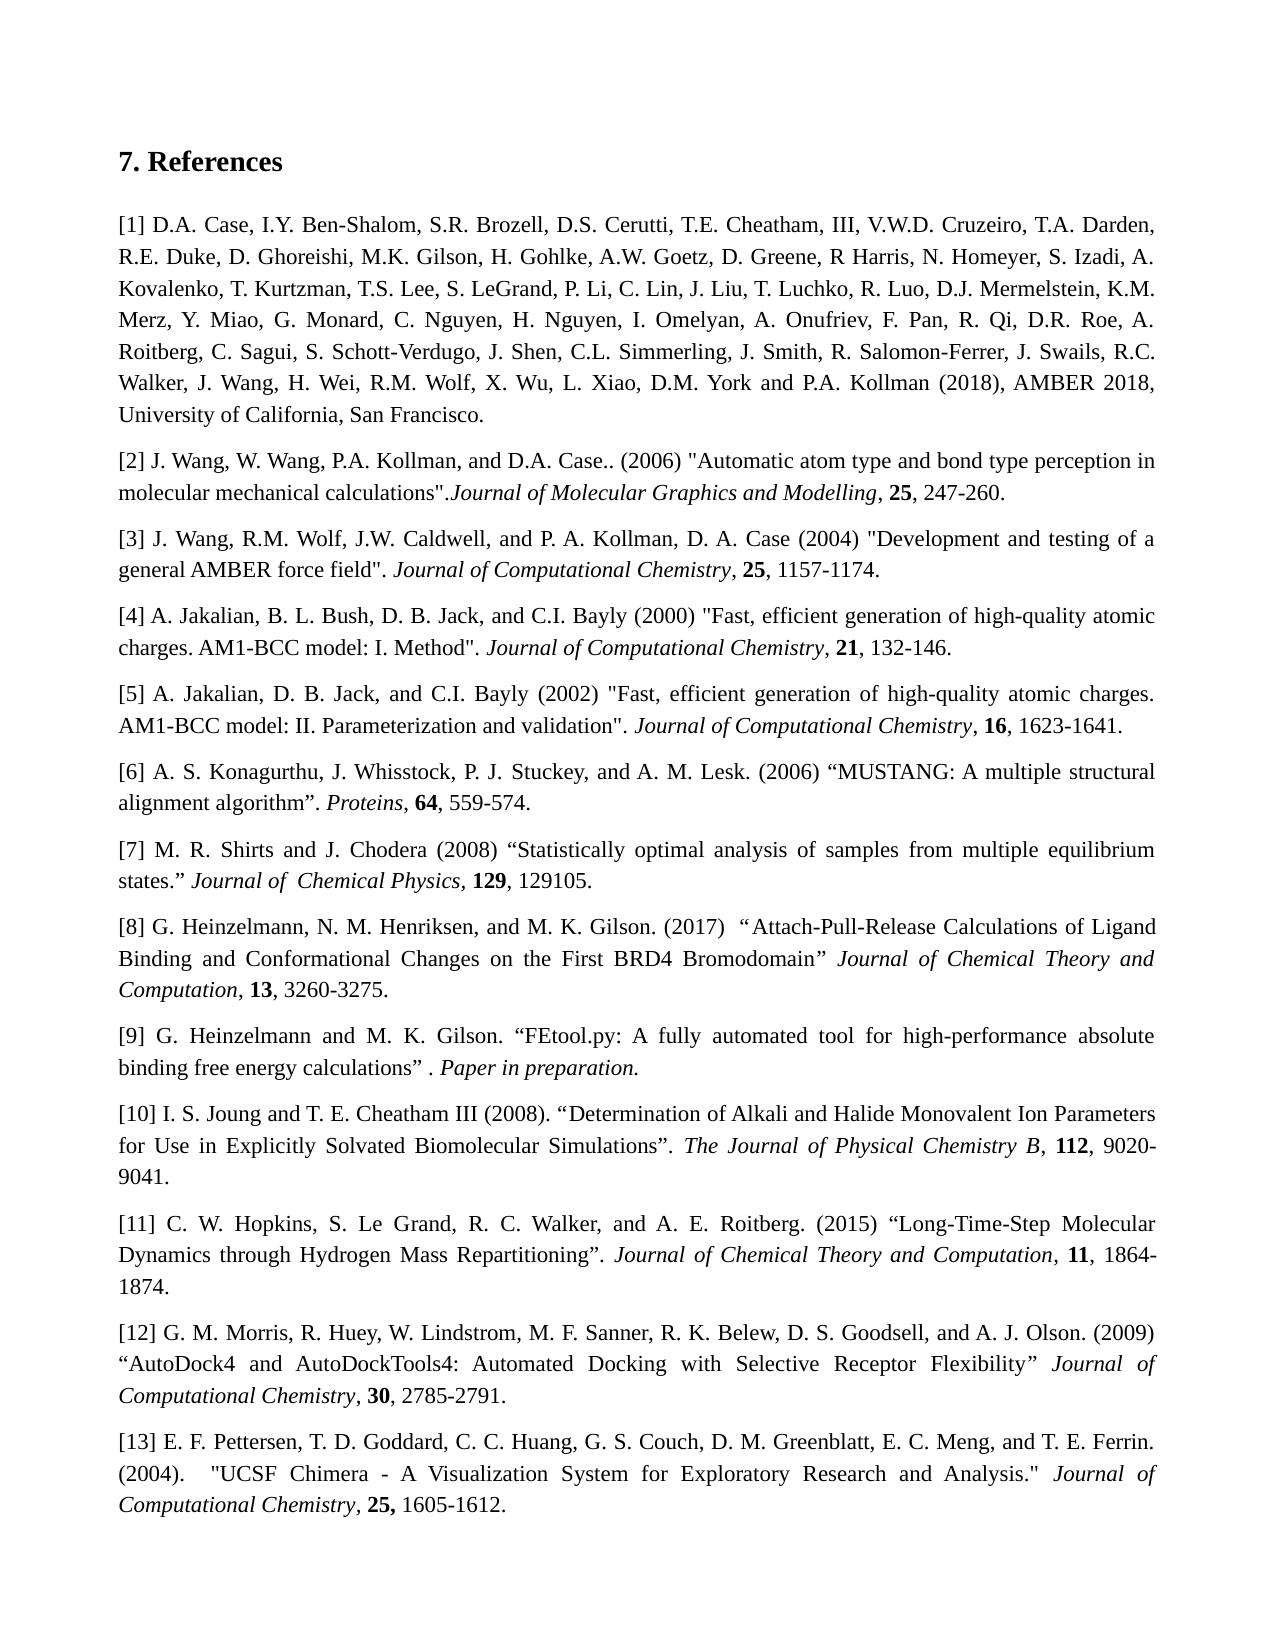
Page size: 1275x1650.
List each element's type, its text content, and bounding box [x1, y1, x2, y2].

text [1] D.A. Case, I.Y. Ben-Shalom, S.R. Brozell, D.S. Cerutti, T.E. Cheatham, III, V.W.D. Cruzeiro, T.A. Darden, R.E. Duke, D. Ghoreishi, M.K. Gilson, H. Gohlke, A.W. Goetz, D. Greene, R Harris, N. Homeyer, S. Izadi, A. Kovalenko, T. Kurtzman, T.S. Lee, S. LeGrand, P. Li, C. Lin, J. Liu, T. Luchko, R. Luo, D.J. Mermelstein, K.M. Merz, Y. Miao, G. Monard, C. Nguyen, H. Nguyen, I. Omelyan, A. Onufriev, F. Pan, R. Qi, D.R. Roe, A. Roitberg, C. Sagui, S. Schott-Verdugo, J. Shen, C.L. Simmerling, J. Smith, R. Salomon-Ferrer, J. Swails, R.C. Walker, J. Wang, H. Wei, R.M. Wolf, X. Wu, L. Xiao, D.M. York and P.A. Kollman (2018), AMBER 2018, University of California, San Francisco. [118, 212, 1157, 427]
text [9] G. Heinzelmann and M. K. Gilson. “FEtool.py: A fully automated tool for high-performance absolute binding free energy calculations” . Paper in preparation. [118, 1023, 1157, 1081]
text [4] A. Jakalian, B. L. Bush, D. B. Jack, and C.I. Bayly (2000) "Fast, efficient generation of high‐quality atomic charges. AM1‐BCC model: I. Method". Journal of Computational Chemistry, 21, 132-146. [118, 602, 1157, 660]
text [6] A. S. Konagurthu, J. Whisstock, P. J. Stuckey, and A. M. Lesk. (2006) “MUSTANG: A multiple structural alignment algorithm”. Proteins, 64, 559-574. [118, 758, 1157, 816]
text [12] G. M. Morris, R. Huey, W. Lindstrom, M. F. Sanner, R. K. Belew, D. S. Goodsell, and A. J. Olson. (2009) “AutoDock4 and AutoDockTools4: Automated Docking with Selective Receptor Flexibility” Journal of Computational Chemistry, 30, 2785-2791. [118, 1319, 1157, 1408]
text [11] C. W. Hopkins, S. Le Grand, R. C. Walker, and A. E. Roitberg. (2015) “Long-Time-Step Molecular Dynamics through Hydrogen Mass Repartitioning”. Journal of Chemical Theory and Computation, 11, 1864-1874. [118, 1209, 1157, 1299]
text [5] A. Jakalian, D. B. Jack, and C.I. Bayly (2002) "Fast, efficient generation of high‐quality atomic charges. AM1‐BCC model: II. Parameterization and validation". Journal of Computational Chemistry, 16, 1623-1641. [118, 680, 1157, 738]
text [7] M. R. Shirts and J. Chodera (2008) “Statistically optimal analysis of samples from multiple equilibrium states.” Journal of Chemical Physics, 129, 129105. [118, 836, 1157, 893]
text [8] G. Heinzelmann, N. M. Henriksen, and M. K. Gilson. (2017) “Attach-Pull-Release Calculations of Ligand Binding and Conformational Changes on the First BRD4 Bromodomain” Journal of Chemical Theory and Computation, 13, 3260-3275. [118, 913, 1157, 1003]
text [10] I. S. Joung and T. E. Cheatham III (2008). “Determination of Alkali and Halide Monovalent Ion Parameters for Use in Explicitly Solvated Biomolecular Simulations”. The Journal of Physical Chemistry B, 112, 9020-9041. [118, 1100, 1157, 1190]
text [3] J. Wang, R.M. Wolf, J.W. Caldwell, and P. A. Kollman, D. A. Case (2004) "Development and testing of a general AMBER force field". Journal of Computational Chemistry, 25, 1157-1174. [118, 525, 1157, 583]
text [13] E. F. Pettersen, T. D. Goddard, C. C. Huang, G. S. Couch, D. M. Greenblatt, E. C. Meng, and T. E. Ferrin. (2004). "UCSF Chimera - A Visualization System for Exploratory Research and Analysis." Journal of Computational Chemistry, 25, 1605-1612. [118, 1428, 1157, 1518]
text 7. References [118, 144, 1157, 178]
text [2] J. Wang, W. Wang, P.A. Kollman, and D.A. Case.. (2006) "Automatic atom type and bond type perception in molecular mechanical calculations".Journal of Molecular Graphics and Modelling, 25, 247-260. [118, 447, 1157, 505]
